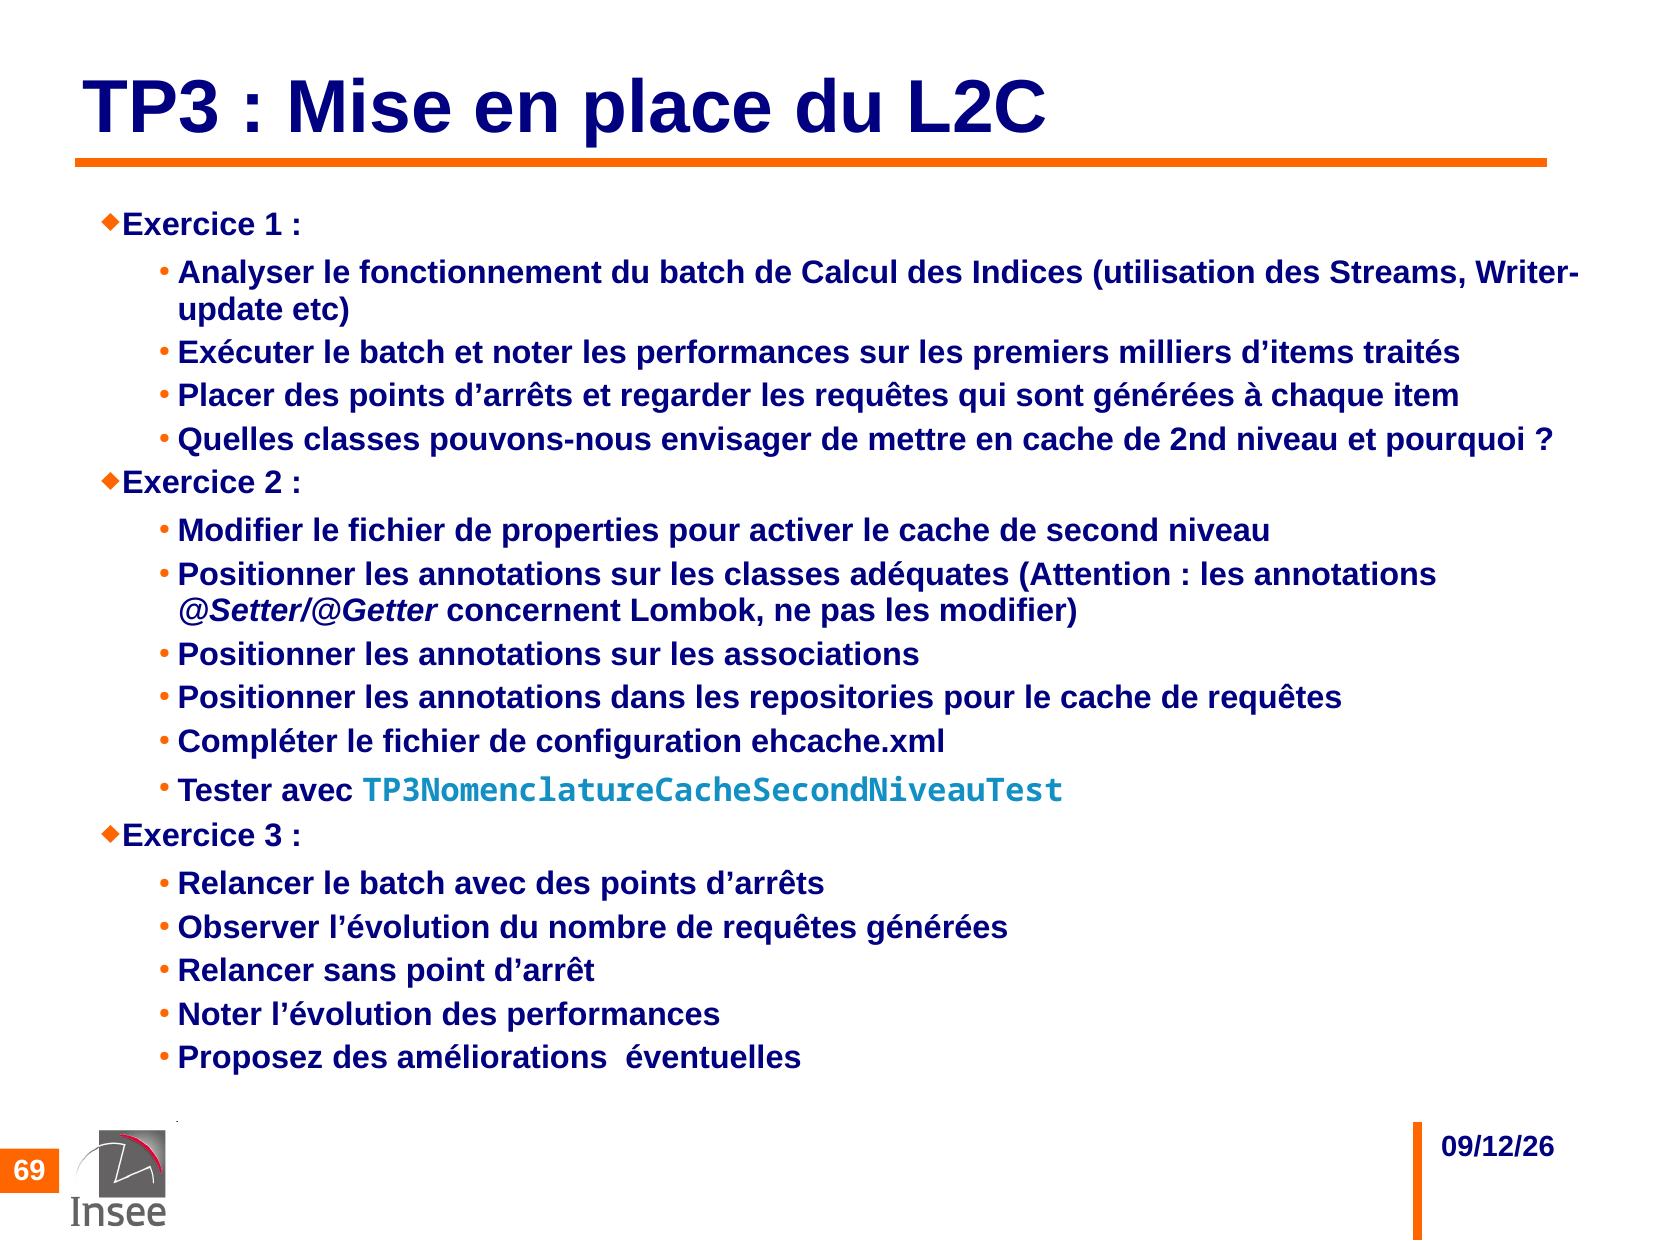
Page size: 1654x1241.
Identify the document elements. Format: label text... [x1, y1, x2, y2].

title TP3 : Mise en place du L2C [82, 49, 1619, 163]
list Exercice 1 : Analyser le fonctionnement du batch de Calcul des Indices (utilisation des Streams, Writer-update etc) Exécuter le batch et noter les performances sur les premiers milliers d’items traités Placer des points d’arrêts et regarder les requêtes qui sont générées à chaque item Quelles classes pouvons-nous envisager de mettre en cache de 2nd niveau et pourquoi ? Exercice 2 : Modifier le fichier de properties pour activer le cache de second niveau Positionner les annotations sur les classes adéquates (Attention : les annotations @Setter/@Getter concernent Lombok, ne pas les modifier) Positionner les annotations sur les associations Positionner les annotations dans les repositories pour le cache de requêtes Compléter le fichier de configuration ehcache.xml Tester avec TP3NomenclatureCacheSecondNiveauTest Exercice 3 : Relancer le batch avec des points d’arrêts Observer l’évolution du nombre de requêtes générées Relancer sans point d’arrêt Noter l’évolution des performances Proposez des améliorations éventuelles [94, 165, 1583, 1123]
picture [62, 1121, 178, 1241]
